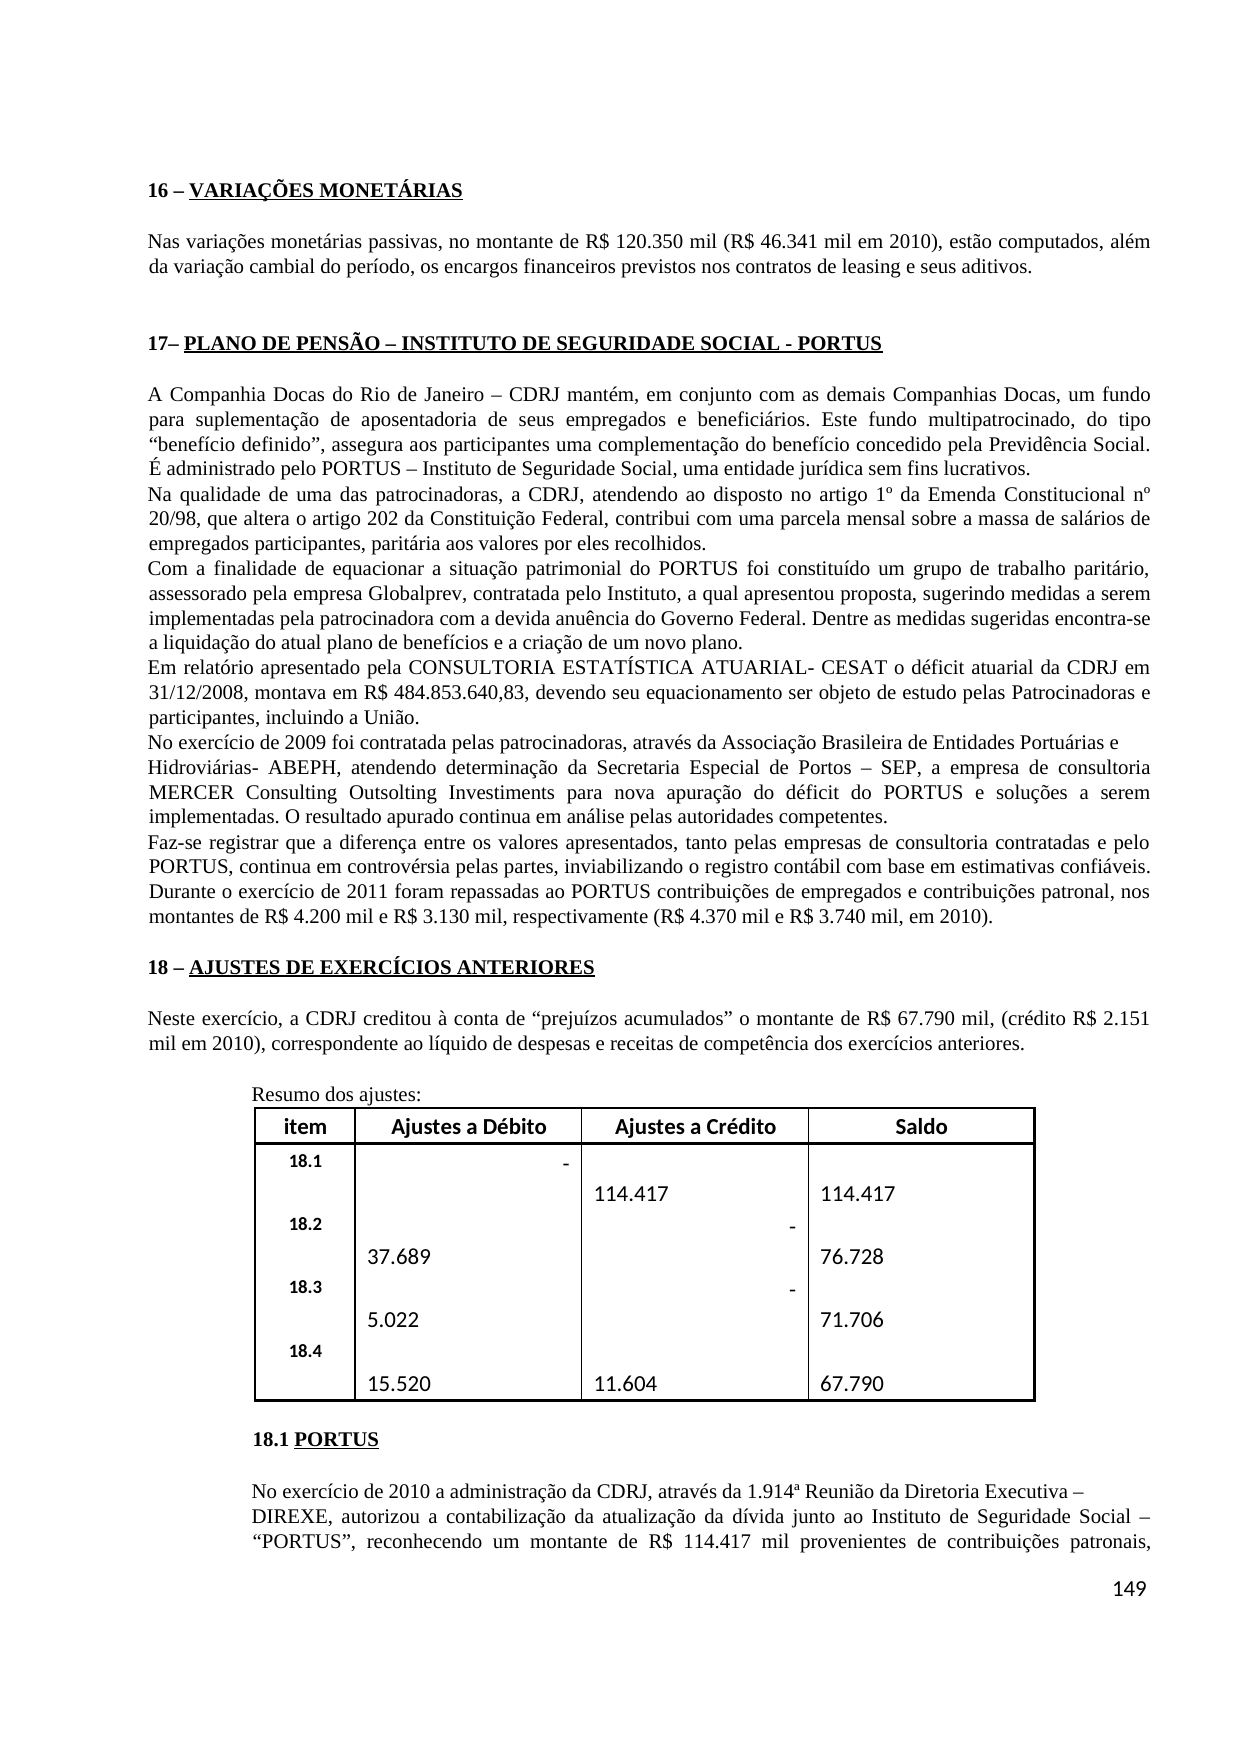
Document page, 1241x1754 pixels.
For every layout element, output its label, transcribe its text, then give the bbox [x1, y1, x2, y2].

subtitle 18 – AJUSTES DE EXERCÍCIOS ANTERIORES [147, 955, 1158, 979]
table_cell 18.4 [256, 1335, 354, 1398]
text Hidroviárias- ABEPH, atendendo determinação da Secretaria Especial de Portos – SEP, a empresa de consultoria MERCER Consulting Outsolting Investiments para nova apuração do déficit do PORTUS e soluções a serem implementadas. O resultado apurado continua em análise pelas autoridades competentes. [147, 755, 1152, 828]
text No exercício de 2010 a administração da CDRJ, através da 1.914ª Reunião da Diretoria Executiva – [251, 1479, 1152, 1503]
subtitle 16 – VARIAÇÕES MONETÁRIAS [147, 178, 1158, 202]
text A Companhia Docas do Rio de Janeiro – CDRJ mantém, em conjunto com as demais Companhias Docas, um fundo para suplementação de aposentadoria de seus empregados e beneficiários. Este fundo multipatrocinado, do tipo “benefício definido”, assegura aos participantes uma complementação do benefício concedido pela Previdência Social. É administrado pelo PORTUS – Instituto de Seguridade Social, uma entidade jurídica sem fins lucrativos. [147, 382, 1152, 480]
table_cell - [356, 1145, 581, 1208]
table_cell - [582, 1272, 808, 1335]
table_header Saldo [809, 1109, 1033, 1142]
table_header Ajustes a Débito [356, 1109, 581, 1142]
text DIREXE, autorizou a contabilização da atualização da dívida junto ao Instituto de Seguridade Social – “PORTUS”, reconhecendo um montante de R$ 114.417 mil provenientes de contribuições patronais, [251, 1504, 1152, 1553]
text Na qualidade de uma das patrocinadoras, a CDRJ, atendendo ao disposto no artigo 1º da Emenda Constitucional nº 20/98, que altera o artigo 202 da Constituição Federal, contribui com uma parcela mensal sobre a massa de salários de empregados participantes, paritária aos valores por eles recolhidos. [147, 481, 1152, 555]
table_header item [256, 1109, 354, 1142]
table_cell 5.022 [356, 1272, 581, 1335]
text Em relatório apresentado pela CONSULTORIA ESTATÍSTICA ATUARIAL- CESAT o déficit atuarial da CDRJ em 31/12/2008, montava em R$ 484.853.640,83, devendo seu equacionamento ser objeto de estudo pelas Patrocinadoras e participantes, incluindo a União. [147, 655, 1152, 729]
subtitle 18.1 PORTUS [252, 1427, 1158, 1451]
table_cell - [582, 1209, 808, 1272]
text Faz-se registrar que a diferença entre os valores apresentados, tanto pelas empresas de consultoria contratadas e pelo PORTUS, continua em controvérsia pelas partes, inviabilizando o registro contábil com base em estimativas confiáveis. Durante o exercício de 2011 foram repassadas ao PORTUS contribuições de empregados e contribuições patronal, nos montantes de R$ 4.200 mil e R$ 3.130 mil, respectivamente (R$ 4.370 mil e R$ 3.740 mil, em 2010). [147, 830, 1152, 928]
text Com a finalidade de equacionar a situação patrimonial do PORTUS foi constituído um grupo de trabalho paritário, assessorado pela empresa Globalprev, contratada pelo Instituto, a qual apresentou proposta, sugerindo medidas a serem implementadas pela patrocinadora com a devida anuência do Governo Federal. Dentre as medidas sugeridas encontra-se a liquidação do atual plano de benefícios e a criação de um novo plano. [147, 556, 1152, 654]
table_cell 67.790 [809, 1335, 1033, 1398]
table_header Ajustes a Crédito [582, 1109, 808, 1142]
table_cell 18.1 [256, 1145, 354, 1208]
table_cell 114.417 [582, 1145, 808, 1208]
table_cell 76.728 [809, 1209, 1033, 1272]
subtitle 17– PLANO DE PENSÃO – INSTITUTO DE SEGURIDADE SOCIAL - PORTUS [147, 331, 1158, 355]
table_cell 18.2 [256, 1209, 354, 1272]
text No exercício de 2009 foi contratada pelas patrocinadoras, através da Associação Brasileira de Entidades Portuárias e [147, 730, 1152, 754]
table_cell 114.417 [809, 1145, 1033, 1208]
table_cell 37.689 [356, 1209, 581, 1272]
table_cell 15.520 [356, 1335, 581, 1398]
text Neste exercício, a CDRJ creditou à conta de “prejuízos acumulados” o montante de R$ 67.790 mil, (crédito R$ 2.151 mil em 2010), correspondente ao líquido de despesas e receitas de competência dos exercícios anteriores. [147, 1006, 1152, 1055]
text Nas variações monetárias passivas, no montante de R$ 120.350 mil (R$ 46.341 mil em 2010), estão computados, além da variação cambial do período, os encargos financeiros previstos nos contratos de leasing e seus aditivos. [147, 229, 1152, 278]
table_cell 11.604 [582, 1335, 808, 1398]
table_cell 71.706 [809, 1272, 1033, 1335]
text Resumo dos ajustes: [251, 1082, 1152, 1106]
table_cell 18.3 [256, 1272, 354, 1335]
